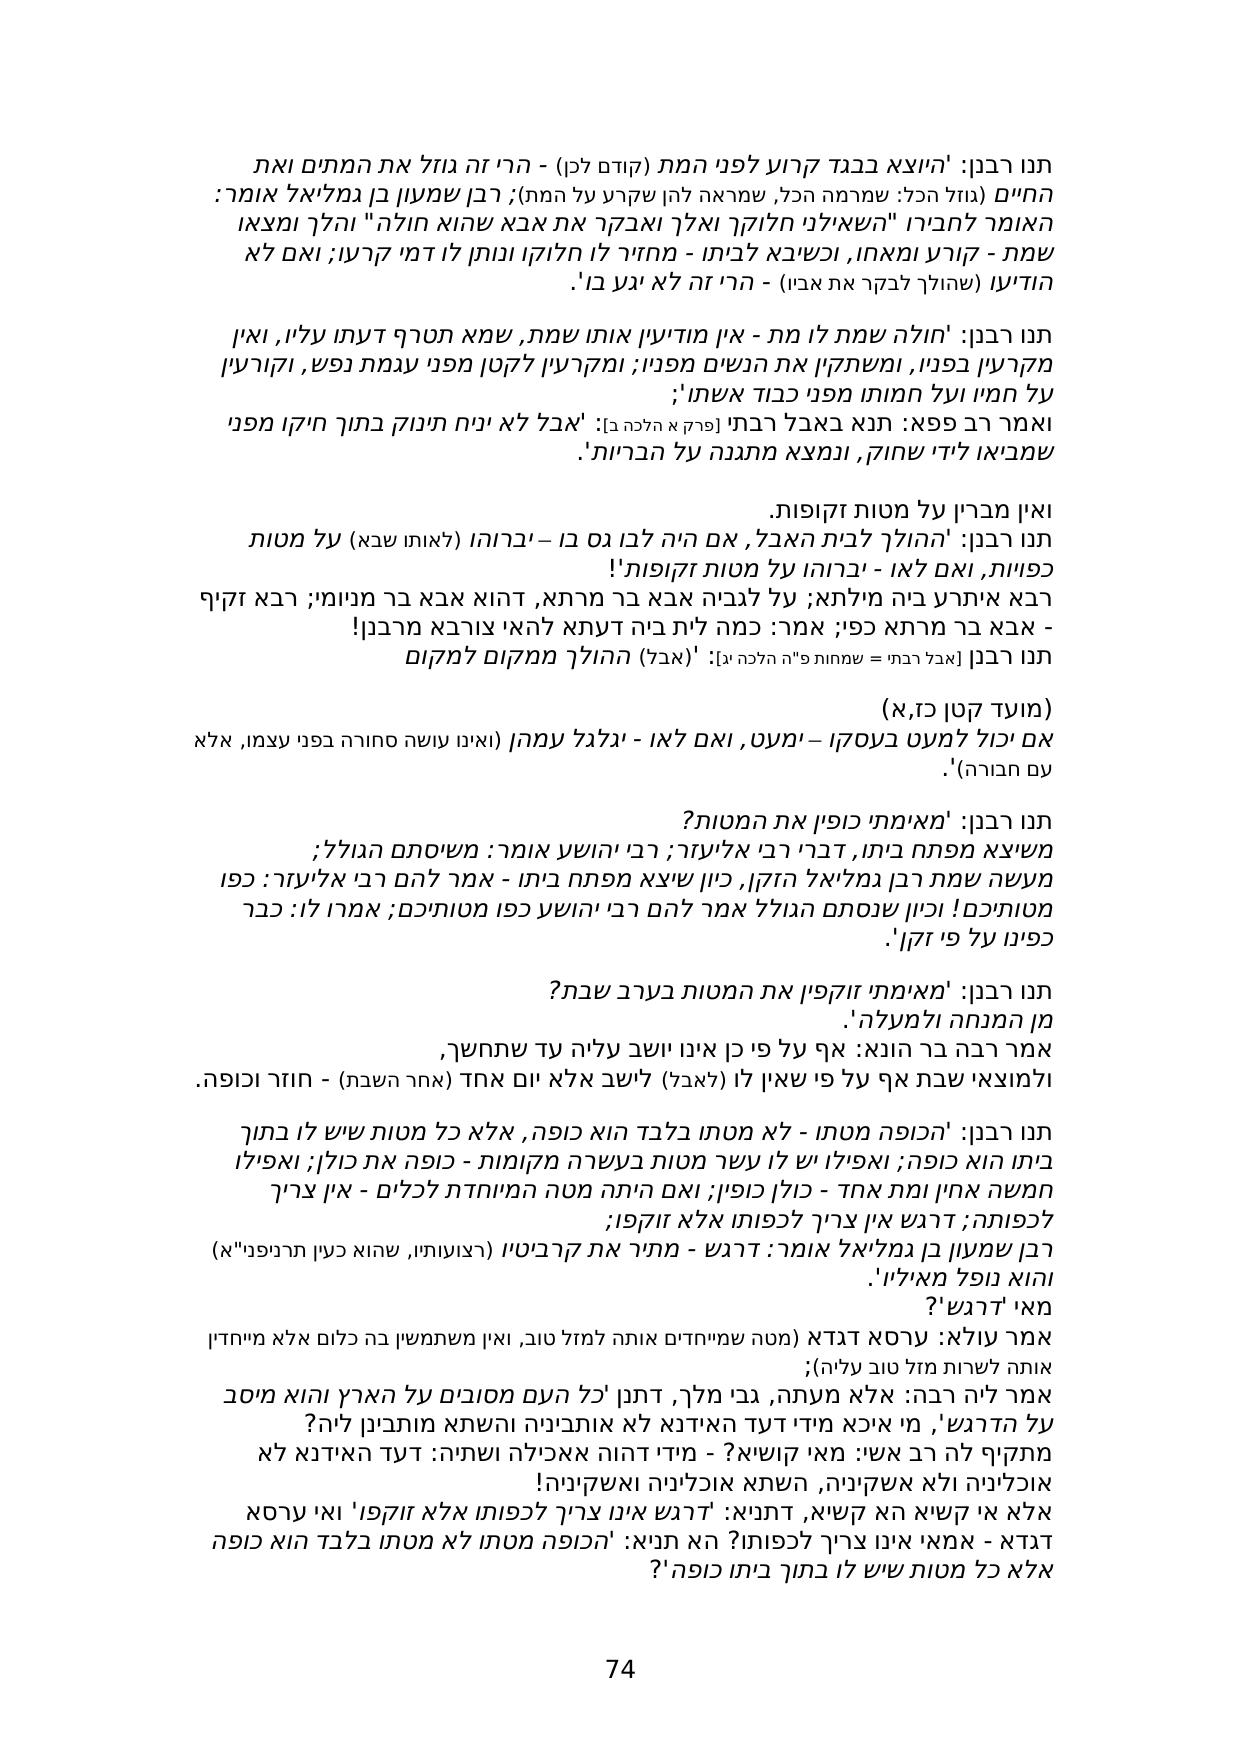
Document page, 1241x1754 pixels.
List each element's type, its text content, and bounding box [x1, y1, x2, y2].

text אמר ליה רבה: אלא מעתה, גבי מלך, דתנן 'כל העם מסובים על הארץ והוא מיסב על הדרגש', מי איכא מידי דעד האידנא לא אותביניה והשתא מותבינן ליה? [187, 1380, 1053, 1438]
text אלא אי קשיא הא קשיא, דתניא: 'דרגש אינו צריך לכפותו אלא זוקפו' ואי ערסא דגדא - אמאי אינו צריך לכפותו? הא תניא: 'הכופה מטתו לא מטתו בלבד הוא כופה אלא כל מטות שיש לו בתוך ביתו כופה'? [187, 1497, 1053, 1584]
text רבן שמעון בן גמליאל אומר: דרגש - מתיר את קרביטיו (רצועותיו, שהוא כעין תרניפני"א) והוא נופל מאיליו'. [187, 1234, 1053, 1292]
text תנו רבנן: 'היוצא בבגד קרוע לפני המת (קודם לכן) - הרי זה גוזל את המתים ואת החיים (גוזל הכל: שמרמה הכל, שמראה להן שקרע על המת); רבן שמעון בן גמליאל אומר: האומר לחבירו "השאילני חלוקך ואלך ואבקר את אבא שהוא חולה" והלך ומצאו שמת - קורע ומאחו, וכשיבא לביתו - מחזיר לו חלוקו ונותן לו דמי קרעו; ואם לא הודיעו (שהולך לבקר את אביו) - הרי זה לא יגע בו'. [187, 150, 1053, 296]
text תנו רבנן: 'ההולך לבית האבל, אם היה לבו גס בו – יברוהו (לאותו שבא) על מטות כפויות, ואם לאו - יברוהו על מטות זקופות'! [187, 524, 1053, 583]
text תנו רבנן: 'מאימתי זוקפין את המטות בערב שבת? [187, 976, 1053, 1006]
text (מועד קטן כז,א) [187, 694, 1053, 724]
text ולמוצאי שבת אף על פי שאין לו (לאבל) לישב אלא יום אחד (אחר השבת) - חוזר וכופה. [187, 1064, 1053, 1093]
text אם יכול למעט בעסקו – ימעט, ואם לאו - יגלגל עמהן (ואינו עושה סחורה בפני עצמו, אלא עם חבורה)'. [187, 724, 1053, 782]
text תנו רבנן [אבל רבתי = שמחות פ"ה הלכה יג]: '(אבל) ההולך ממקום למקום [187, 641, 1053, 671]
text תנו רבנן: 'מאימתי כופין את המטות? [187, 806, 1053, 835]
text מן המנחה ולמעלה'. [187, 1006, 1053, 1035]
text ואמר רב פפא: תנא באבל רבתי [פרק א הלכה ב]: 'אבל לא יניח תינוק בתוך חיקו מפני שמביאו לידי שחוק, ונמצא מתגנה על הבריות'. [187, 408, 1053, 466]
text אמר רבה בר הונא: אף על פי כן אינו יושב עליה עד שתחשך, [187, 1035, 1053, 1064]
text רבא איתרע ביה מילתא; על לגביה אבא בר מרתא, דהוא אבא בר מניומי; רבא זקיף - אבא בר מרתא כפי; אמר: כמה לית ביה דעתא להאי צורבא מרבנן! [187, 583, 1053, 641]
text מעשה שמת רבן גמליאל הזקן, כיון שיצא מפתח ביתו - אמר להם רבי אליעזר: כפו מטותיכם! וכיון שנסתם הגולל אמר להם רבי יהושע כפו מטותיכם; אמרו לו: כבר כפינו על פי זקן'. [187, 864, 1053, 952]
text תנו רבנן: 'חולה שמת לו מת - אין מודיעין אותו שמת, שמא תטרף דעתו עליו, ואין מקרעין בפניו, ומשתקין את הנשים מפניו; ומקרעין לקטן מפני עגמת נפש, וקורעין על חמיו ועל חמותו מפני כבוד אשתו'; [187, 320, 1053, 408]
text מאי 'דרגש'? [187, 1292, 1053, 1322]
text משיצא מפתח ביתו, דברי רבי אליעזר; רבי יהושע אומר: משיסתם הגולל; [187, 835, 1053, 864]
text אמר עולא: ערסא דגדא (מטה שמייחדים אותה למזל טוב, ואין משתמשין בה כלום אלא מייחדין אותה לשרות מזל טוב עליה); [187, 1322, 1053, 1380]
text מתקיף לה רב אשי: מאי קושיא? - מידי דהוה אאכילה ושתיה: דעד האידנא לא אוכליניה ולא אשקיניה, השתא אוכליניה ואשקיניה! [187, 1438, 1053, 1497]
text ואין מברין על מטות זקופות. [187, 495, 1053, 524]
text תנו רבנן: 'הכופה מטתו - לא מטתו בלבד הוא כופה, אלא כל מטות שיש לו בתוך ביתו הוא כופה; ואפילו יש לו עשר מטות בעשרה מקומות - כופה את כולן; ואפילו חמשה אחין ומת אחד - כולן כופין; ואם היתה מטה המיוחדת לכלים - אין צריך לכפותה; דרגש אין צריך לכפותו אלא זוקפו; [187, 1117, 1053, 1234]
